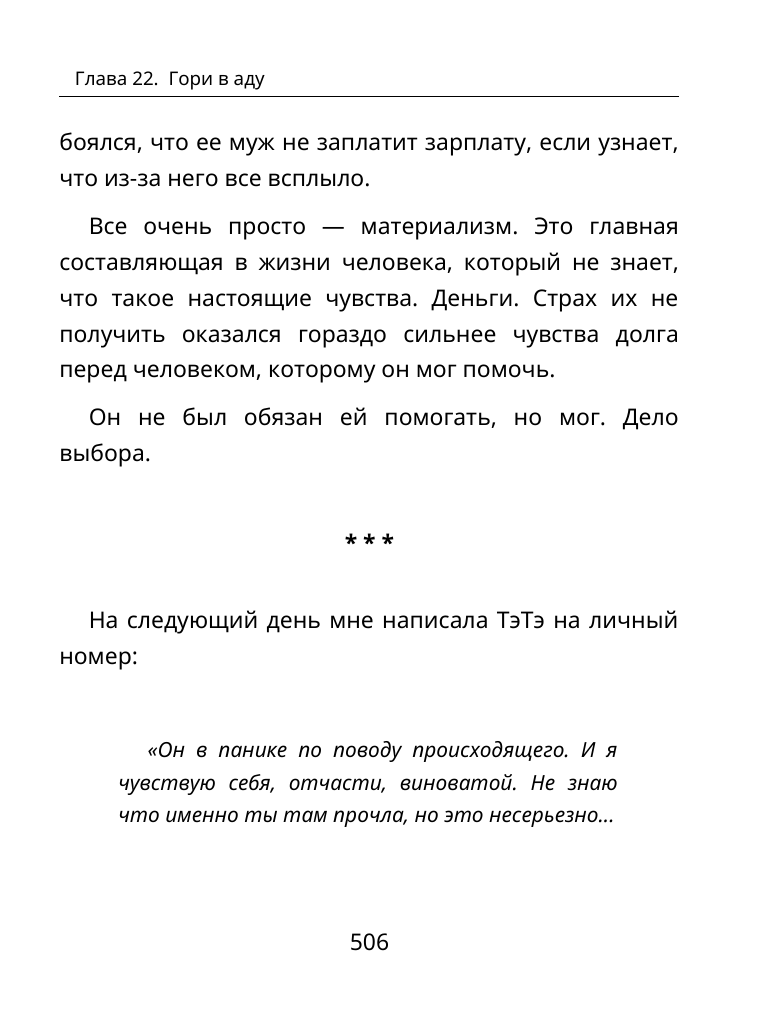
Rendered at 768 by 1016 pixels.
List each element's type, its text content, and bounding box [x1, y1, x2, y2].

subtitle * * * [59, 526, 679, 558]
text «Он в панике по поводу происходящего. И я чувствую себя, отчасти, виноватой. Не знаю что именно ты там прочла, но это несерьезно... [118, 735, 620, 829]
text На следующий день мне написала ТэТэ на личный номер: [59, 604, 679, 671]
text боялся, что ее муж не заплатит зарплату, если узнает, что из-за него все всплыло. [59, 126, 679, 193]
text Все очень просто — материализм. Это главная составляющая в жизни человека, который не знает, что такое настоящие чувства. Деньги. Страх их не получить оказался гораздо сильнее чувства долга перед человеком, которому он мог помочь. [59, 210, 679, 385]
text Он не был обязан ей помогать, но мог. Дело выбора. [59, 401, 679, 468]
